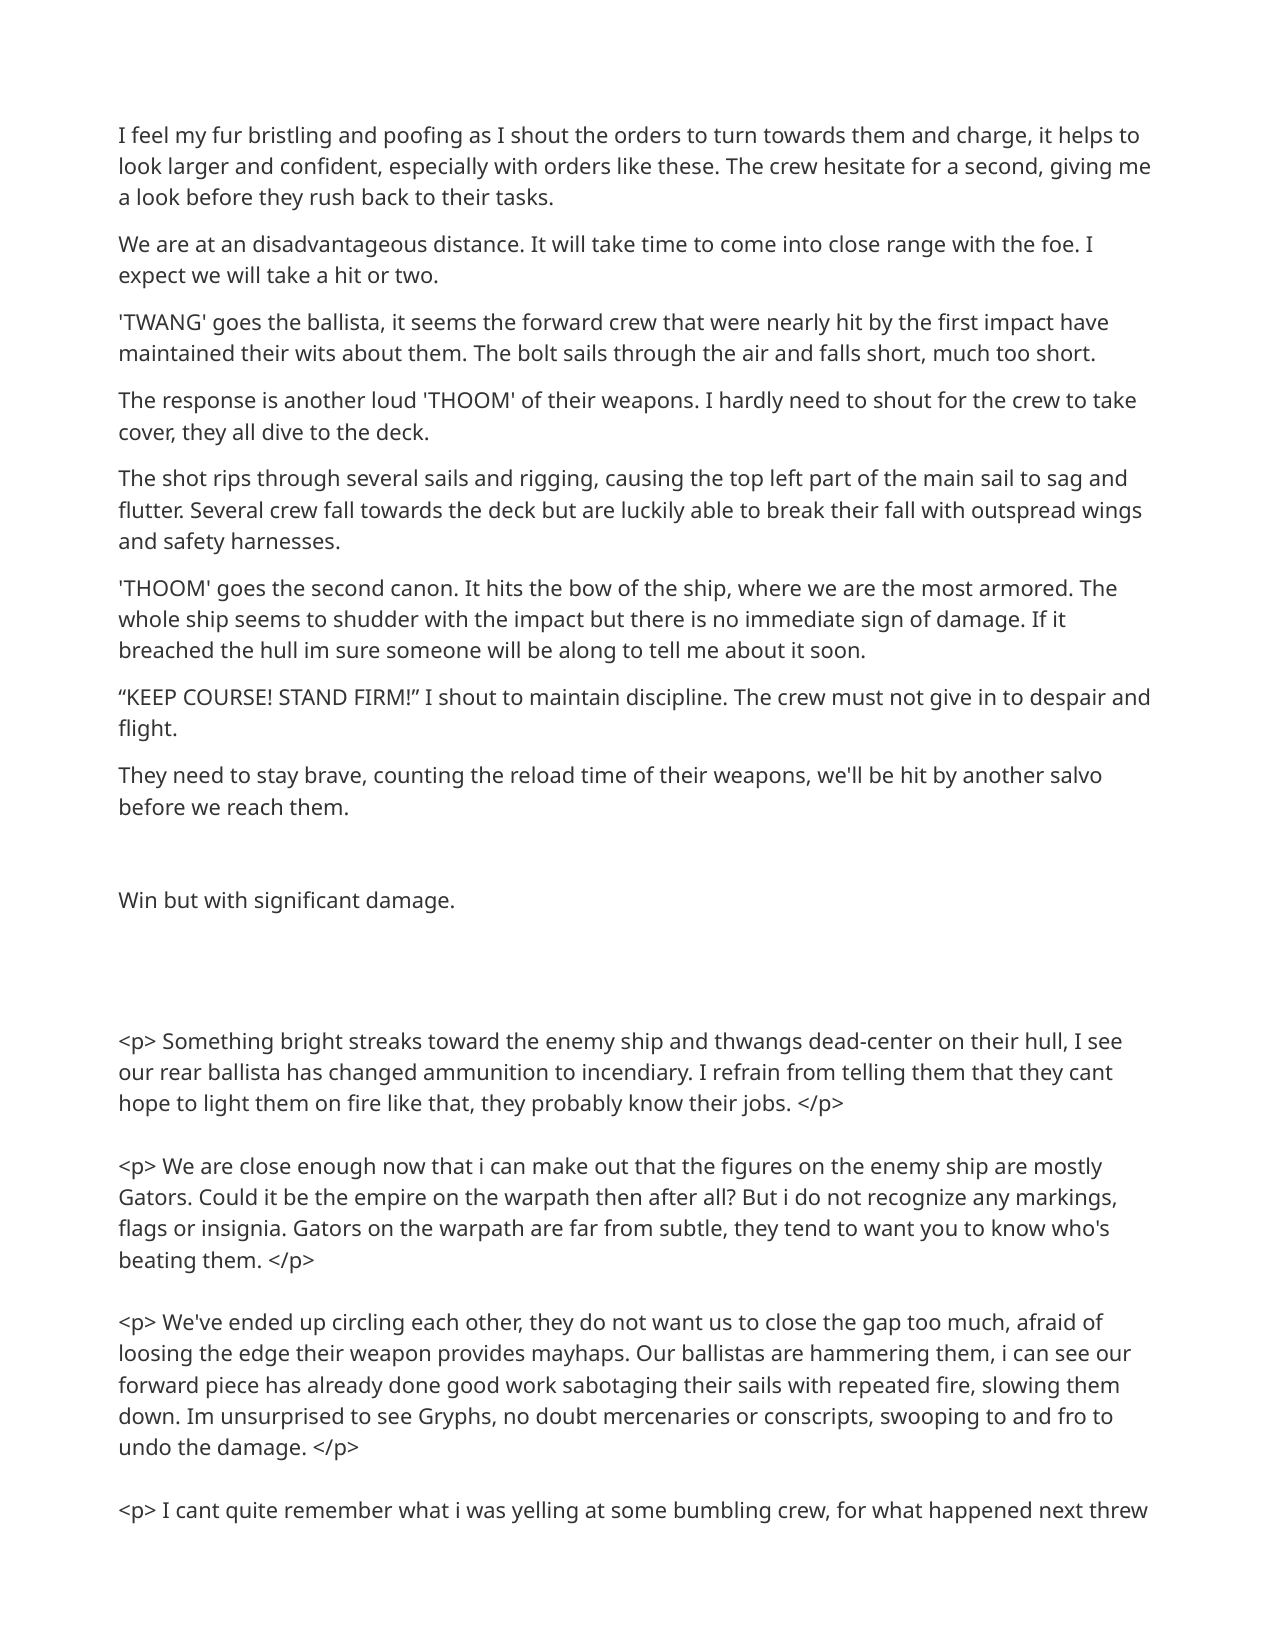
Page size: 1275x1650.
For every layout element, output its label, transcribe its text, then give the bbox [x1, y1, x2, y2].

text The response is another loud 'THOOM' of their weapons. I hardly need to shout for the crew to take cover, they all dive to the deck. [118, 384, 1157, 446]
text “KEEP COURSE! STAND FIRM!” I shout to maintain discipline. The crew must not give in to despair and flight. [118, 681, 1157, 743]
text 'TWANG' goes the ballista, it seems the forward crew that were nearly hit by the first impact have maintained their wits about them. The bolt sails through the air and falls short, much too short. [118, 306, 1157, 368]
text They need to stay brave, counting the reload time of their weapons, we'll be hit by another salvo before we reach them. [118, 759, 1157, 821]
text Win but with significant damage. [118, 884, 1157, 915]
text 'THOOM' goes the second canon. It hits the bow of the ship, where we are the most armored. The whole ship seems to shudder with the impact but there is no immediate sign of damage. If it breached the hull im sure someone will be along to tell me about it soon. [118, 571, 1157, 665]
text We are at an disadvantageous distance. It will take time to come into close range with the foe. I expect we will take a hit or two. [118, 227, 1157, 290]
text <p> Something bright streaks toward the enemy ship and thwangs dead-center on their hull, I see our rear ballista has changed ammunition to incendiary. I refrain from telling them that they cant hope to light them on fire like that, they probably know their jobs. </p> <p> We are close enough now that i can make out that the figures on the enemy ship are mostly Gators. Could it be the empire on the warpath then after all? But i do not recognize any markings, flags or insignia. Gators on the warpath are far from subtle, they tend to want you to know who's beating them. </p> <p> We've ended up circling each other, they do not want us to close the gap too much, afraid of loosing the edge their weapon provides mayhaps. Our ballistas are hammering them, i can see our forward piece has already done good work sabotaging their sails with repeated fire, slowing them down. Im unsurprised to see Gryphs, no doubt mercenaries or conscripts, swooping to and fro to undo the damage. </p> <p> I cant quite remember what i was yelling at some bumbling crew, for what happened next threw [118, 1024, 1157, 1524]
text I feel my fur bristling and poofing as I shout the orders to turn towards them and charge, it helps to look larger and confident, especially with orders like these. The crew hesitate for a second, giving me a look before they rush back to their tasks. [118, 118, 1157, 212]
text The shot rips through several sails and rigging, causing the top left part of the main sail to sag and flutter. Several crew fall towards the deck but are luckily able to break their fall with outspread wings and safety harnesses. [118, 462, 1157, 556]
